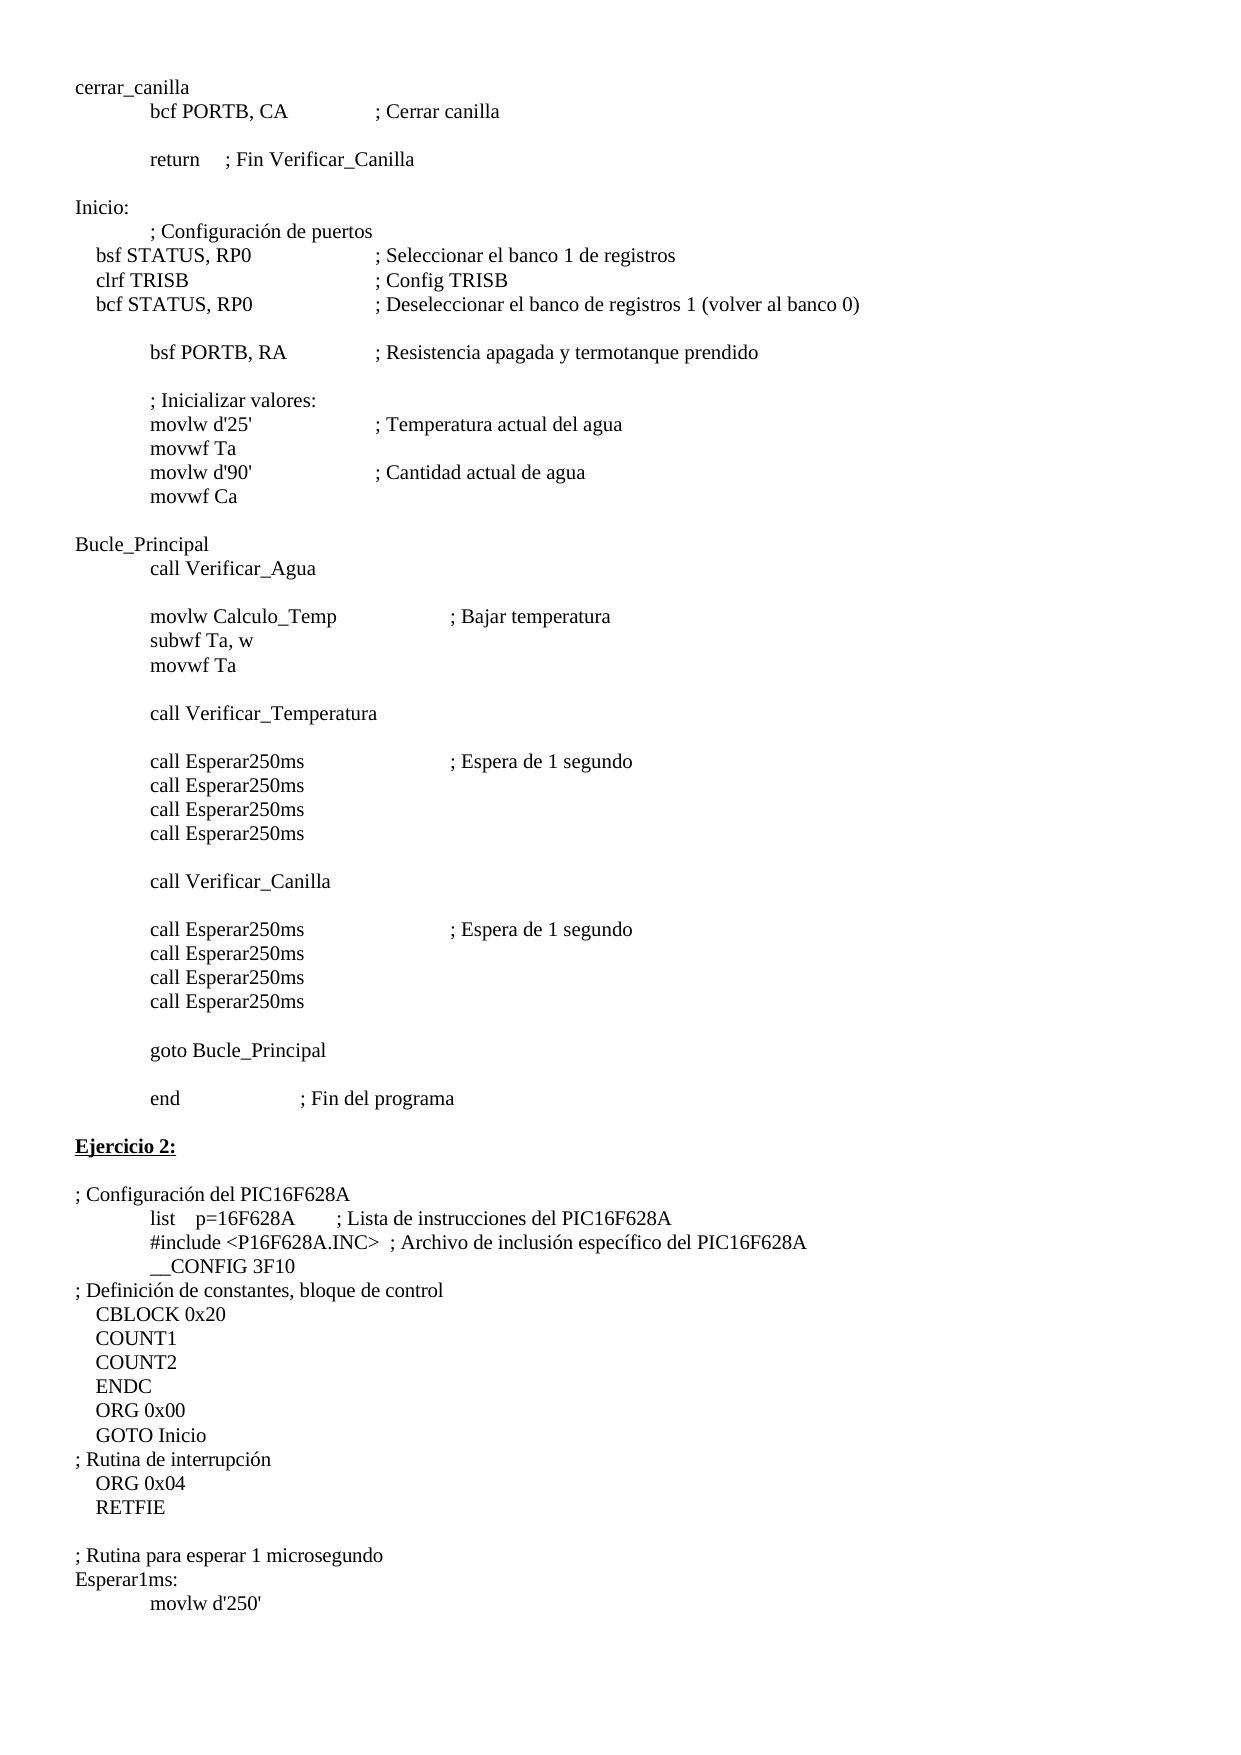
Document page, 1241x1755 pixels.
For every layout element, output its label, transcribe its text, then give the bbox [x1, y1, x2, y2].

text __CONFIG 3F10 [75, 1254, 1166, 1278]
text ; Definición de constantes, bloque de control [75, 1278, 1166, 1302]
text bcf STATUS, RP0 ; Deseleccionar el banco de registros 1 (volver al banco 0) [75, 292, 1166, 316]
text clrf TRISB ; Config TRISB [75, 267, 1166, 292]
text movlw Calculo_Temp ; Bajar temperatura [75, 604, 1166, 628]
text ; Configuración del PIC16F628A [75, 1182, 1166, 1206]
text call Esperar250ms [75, 989, 1166, 1013]
text COUNT1 [75, 1326, 1166, 1350]
text goto Bucle_Principal [75, 1037, 1166, 1062]
text ; Rutina para esperar 1 microsegundo [75, 1543, 1166, 1567]
text call Esperar250ms [75, 821, 1166, 845]
text call Esperar250ms [75, 941, 1166, 965]
text movwf Ca [75, 484, 1166, 508]
text CBLOCK 0x20 [75, 1302, 1166, 1326]
text ORG 0x04 [75, 1471, 1166, 1495]
text call Verificar_Agua [75, 556, 1166, 580]
text bcf PORTB, CA ; Cerrar canilla [75, 99, 1166, 123]
text COUNT2 [75, 1350, 1166, 1374]
text Bucle_Principal [75, 532, 1166, 556]
text ; Configuración de puertos [75, 219, 1166, 243]
text call Esperar250ms ; Espera de 1 segundo [75, 749, 1166, 773]
text call Verificar_Canilla [75, 869, 1166, 893]
text bsf PORTB, RA ; Resistencia apagada y termotanque prendido [75, 340, 1166, 364]
text list p=16F628A ; Lista de instrucciones del PIC16F628A [75, 1206, 1166, 1230]
text movlw d'25' ; Temperatura actual del agua [75, 412, 1166, 436]
text end ; Fin del programa [75, 1086, 1166, 1110]
text movwf Ta [75, 436, 1166, 460]
text call Esperar250ms [75, 965, 1166, 989]
text Inicio: [75, 195, 1166, 219]
text Esperar1ms: [75, 1567, 1166, 1591]
text call Esperar250ms [75, 797, 1166, 821]
text Ejercicio 2: [75, 1134, 1166, 1158]
text #include <P16F628A.INC> ; Archivo de inclusión específico del PIC16F628A [75, 1230, 1166, 1254]
text call Verificar_Temperatura [75, 701, 1166, 725]
text movlw d'250' [75, 1591, 1166, 1615]
text ENDC [75, 1374, 1166, 1398]
text movlw d'90' ; Cantidad actual de agua [75, 460, 1166, 484]
text cerrar_canilla [75, 75, 1166, 99]
text call Esperar250ms [75, 773, 1166, 797]
text RETFIE [75, 1495, 1166, 1519]
text ORG 0x00 [75, 1398, 1166, 1422]
text subwf Ta, w [75, 628, 1166, 652]
text GOTO Inicio [75, 1422, 1166, 1447]
text ; Rutina de interrupción [75, 1447, 1166, 1471]
text ; Inicializar valores: [75, 388, 1166, 412]
text movwf Ta [75, 652, 1166, 677]
text bsf STATUS, RP0 ; Seleccionar el banco 1 de registros [75, 243, 1166, 267]
text call Esperar250ms ; Espera de 1 segundo [75, 917, 1166, 941]
text return ; Fin Verificar_Canilla [75, 147, 1166, 171]
